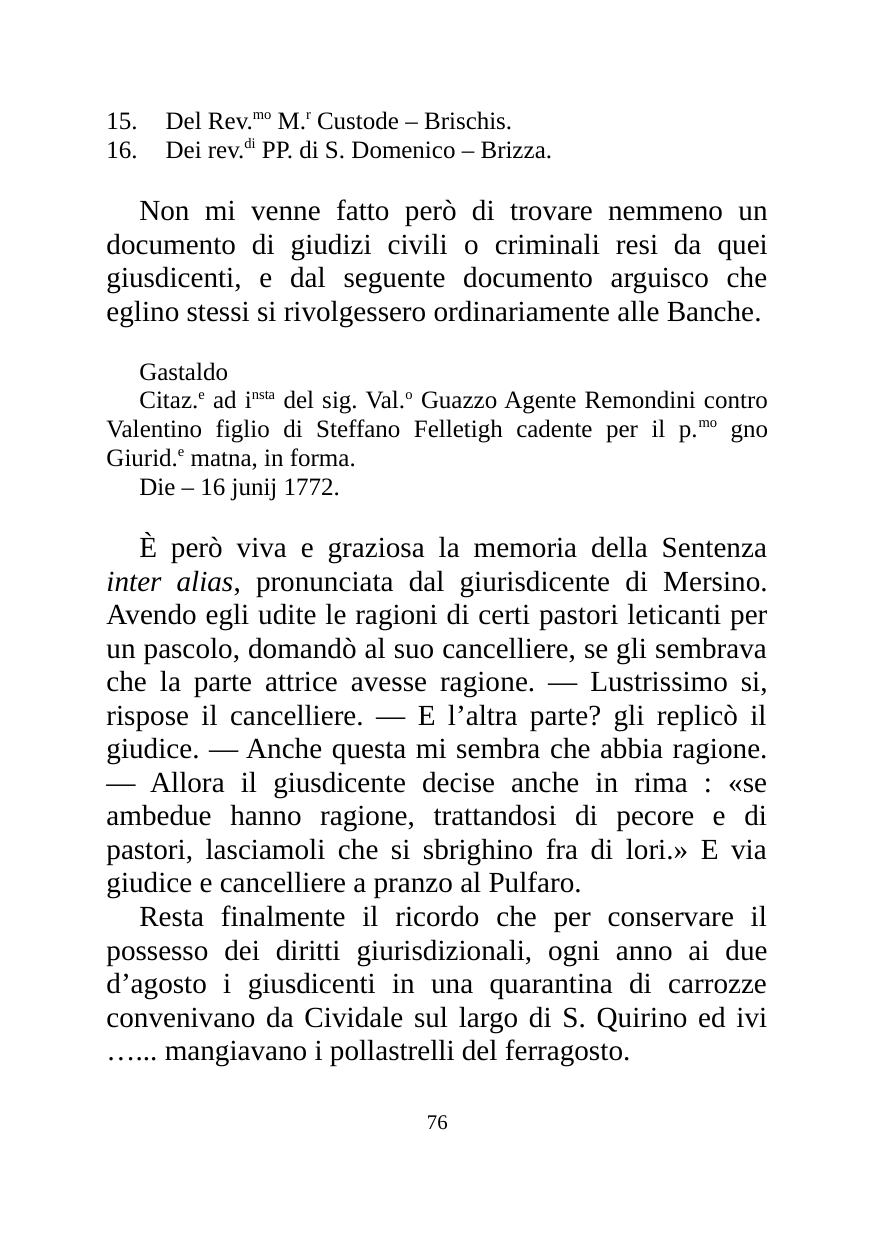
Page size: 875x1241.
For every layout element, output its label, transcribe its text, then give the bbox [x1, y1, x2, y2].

text Non mi venne fatto però di trovare nemmeno un documento di giudizi civili o criminali resi da quei giusdicenti, e dal seguente documento arguisco che eglino stessi si rivolgessero ordinariamente alle Banche. [106, 193, 768, 327]
text 15. Del Rev.mo M.r Custode – Brischis. [106, 106, 768, 135]
text Resta finalmente il ricordo che per conservare il possesso dei diritti giurisdizionali, ogni anno ai due d’agosto i giusdicenti in una quarantina di carrozze convenivano da Cividale sul largo di S. Quirino ed ivi …... mangiavano i pollastrelli del ferragosto. [106, 899, 768, 1067]
text È però viva e graziosa la memoria della Sentenza inter alias, pronunciata dal giurisdicente di Mersino. Avendo egli udite le ragioni di certi pastori leticanti per un pascolo, domandò al suo cancelliere, se gli sembrava che la parte attrice avesse ragione. — Lustrissimo si, rispose il cancelliere. — E l’altra parte? gli replicò il giudice. — Anche questa mi sembra che abbia ragione. — Allora il giusdicente decise anche in rima : «se ambedue hanno ragione, trattandosi di pecore e di pastori, lasciamoli che si sbrighino fra di lori.» E via giudice e cancelliere a pranzo al Pulfaro. [106, 530, 768, 899]
text 16. Dei rev.di PP. di S. Domenico – Brizza. [106, 135, 768, 164]
text Gastaldo [106, 357, 768, 386]
text Die – 16 junij 1772. [106, 472, 768, 501]
text Citaz.e ad insta del sig. Val.o Guazzo Agente Remondini contro Valentino figlio di Steffano Felletigh cadente per il p.mo gno Giurid.e matna, in forma. [106, 386, 768, 472]
